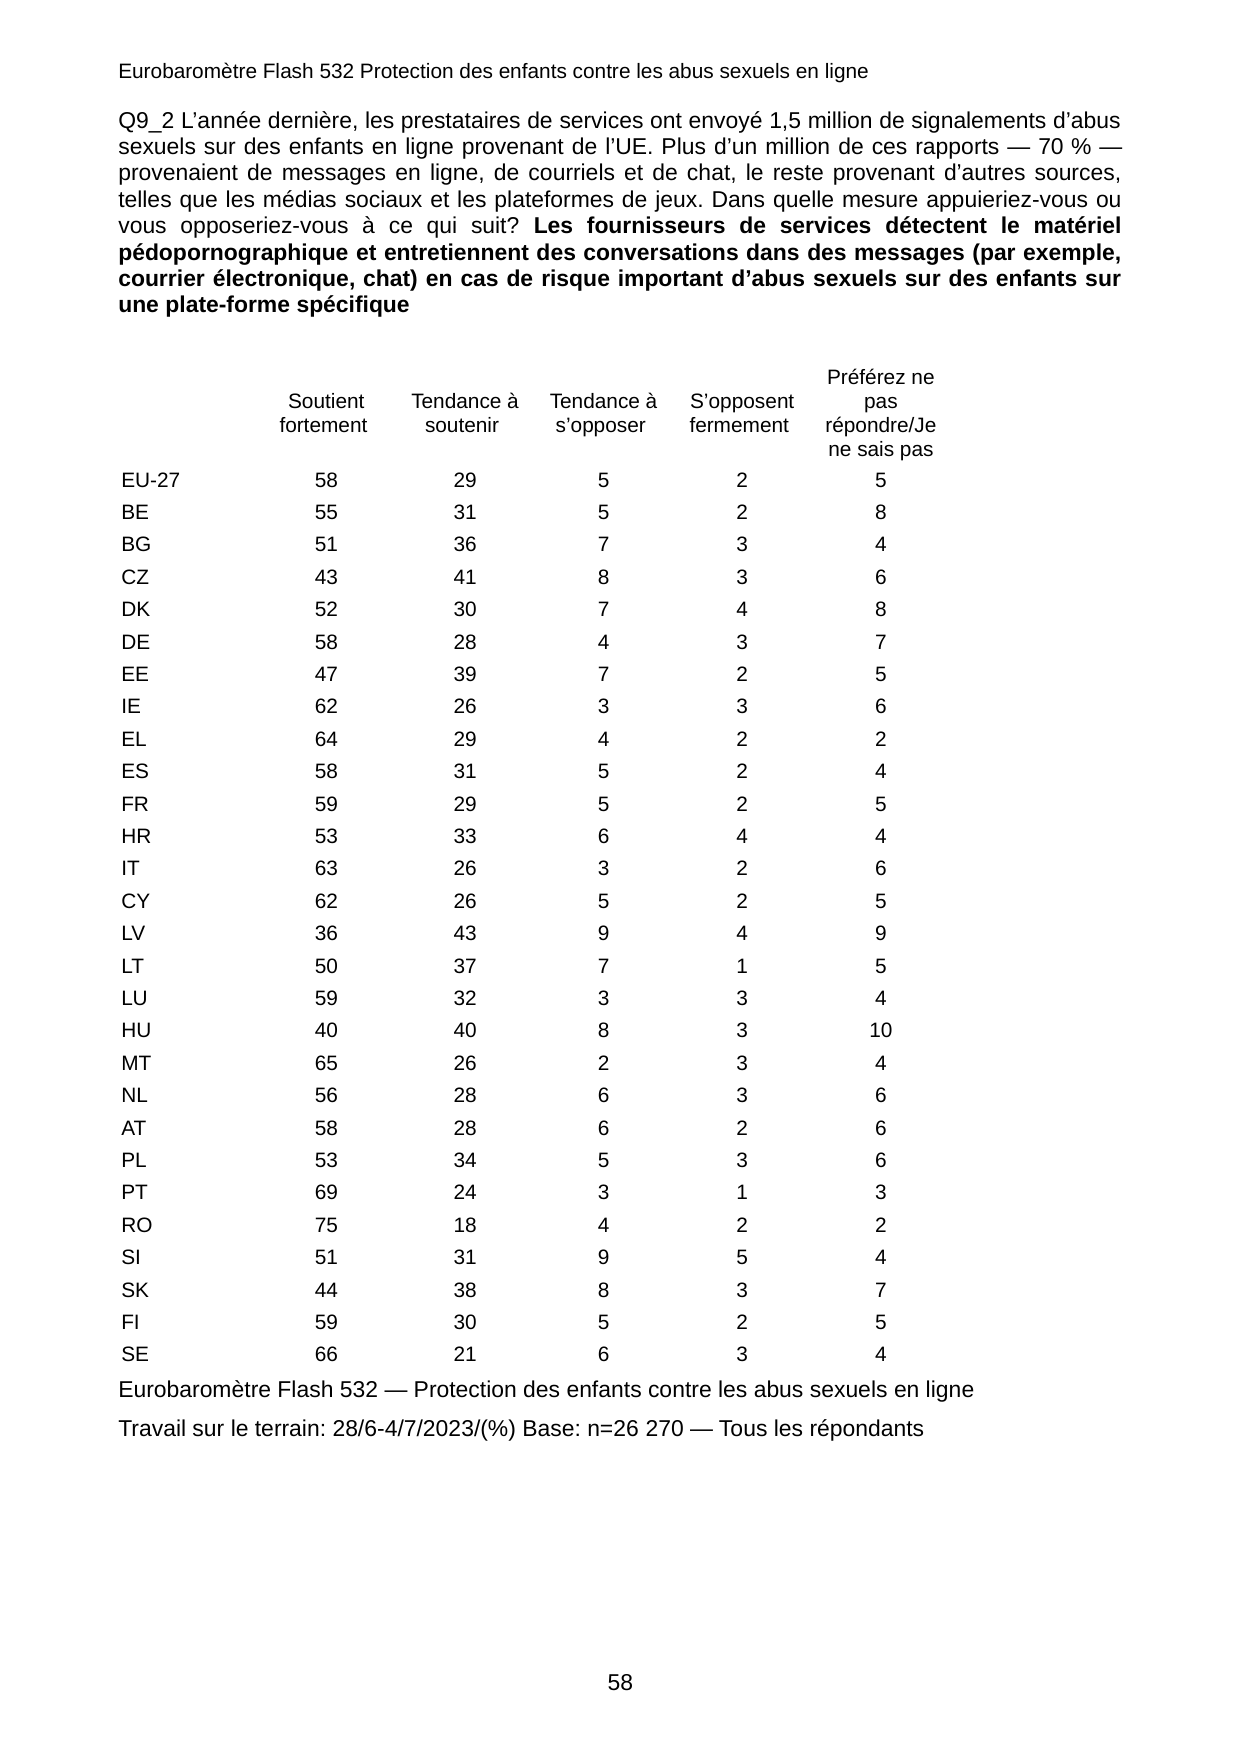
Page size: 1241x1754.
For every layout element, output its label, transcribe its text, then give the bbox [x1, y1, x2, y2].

table_cell 26 [395, 852, 534, 884]
table_cell LT [118, 949, 257, 982]
table_cell FR [118, 787, 257, 820]
table_cell 2 [673, 755, 811, 787]
table_cell 3 [534, 690, 673, 722]
table_cell 55 [257, 496, 395, 528]
table_cell 3 [673, 625, 811, 658]
table_cell 31 [395, 755, 534, 787]
table_cell HR [118, 820, 257, 852]
table_cell 4 [811, 1338, 950, 1370]
table_cell 2 [534, 1046, 673, 1079]
table_cell 58 [257, 755, 395, 787]
table_cell LV [118, 917, 257, 949]
table_cell 36 [395, 528, 534, 561]
table_cell 2 [673, 787, 811, 820]
table_cell 8 [534, 561, 673, 593]
table_cell 58 [257, 463, 395, 496]
table_cell 1 [673, 1176, 811, 1208]
table_cell 53 [257, 820, 395, 852]
table_cell 39 [395, 658, 534, 690]
table_cell HU [118, 1014, 257, 1046]
table_cell 6 [811, 1144, 950, 1176]
table_cell 4 [534, 1209, 673, 1241]
table_cell 4 [673, 593, 811, 625]
table_cell 3 [534, 982, 673, 1014]
table_cell 2 [673, 463, 811, 496]
table_cell 4 [811, 1241, 950, 1273]
table_cell 75 [257, 1209, 395, 1241]
table_cell 3 [673, 1338, 811, 1370]
table_cell 40 [257, 1014, 395, 1046]
table_cell 9 [534, 917, 673, 949]
table_cell 29 [395, 787, 534, 820]
table_cell 50 [257, 949, 395, 982]
table_cell LU [118, 982, 257, 1014]
table_cell 56 [257, 1079, 395, 1111]
table_cell NL [118, 1079, 257, 1111]
table_cell 58 [257, 1111, 395, 1144]
table_cell 9 [811, 917, 950, 949]
table_cell 29 [395, 723, 534, 755]
table_cell 8 [534, 1014, 673, 1046]
table_cell 6 [534, 1338, 673, 1370]
table_cell 4 [673, 820, 811, 852]
table_cell 5 [534, 496, 673, 528]
table_cell 29 [395, 463, 534, 496]
table_cell 37 [395, 949, 534, 982]
table_cell 5 [811, 787, 950, 820]
table_cell 7 [534, 593, 673, 625]
table_cell 28 [395, 625, 534, 658]
table_cell 62 [257, 885, 395, 917]
table_cell 3 [534, 852, 673, 884]
table_cell 5 [534, 463, 673, 496]
table_cell 6 [534, 1079, 673, 1111]
table_cell 8 [811, 593, 950, 625]
table_cell 5 [811, 885, 950, 917]
table_cell PT [118, 1176, 257, 1208]
table_cell DK [118, 593, 257, 625]
table_cell 2 [673, 1111, 811, 1144]
table_cell 63 [257, 852, 395, 884]
table_cell 3 [673, 1046, 811, 1079]
table_cell 28 [395, 1111, 534, 1144]
table_cell FI [118, 1306, 257, 1338]
table_cell 3 [673, 1014, 811, 1046]
table_cell 9 [534, 1241, 673, 1273]
table_cell 44 [257, 1273, 395, 1306]
table_cell 6 [811, 561, 950, 593]
text Eurobaromètre Flash 532 — Protection des enfants contre les abus sexuels en ligne [118, 1376, 1122, 1403]
table_cell 31 [395, 1241, 534, 1273]
table_cell 8 [811, 496, 950, 528]
table_cell 3 [673, 561, 811, 593]
table_cell BE [118, 496, 257, 528]
table_cell 59 [257, 787, 395, 820]
table_header [118, 362, 257, 463]
table_cell 1 [673, 949, 811, 982]
table_cell DE [118, 625, 257, 658]
table_cell 51 [257, 1241, 395, 1273]
table_cell 26 [395, 1046, 534, 1079]
table_cell 43 [395, 917, 534, 949]
table_cell SE [118, 1338, 257, 1370]
table_cell 5 [534, 1144, 673, 1176]
table_cell 2 [673, 496, 811, 528]
table_cell 3 [811, 1176, 950, 1208]
text Q9_2 L’année dernière, les prestataires de services ont envoyé 1,5 million de signalements d’abus sexuels sur des enfants en ligne provenant de l’UE. Plus d’un million de ces rapports — 70 % — provenaient de messages en ligne, de courriels et de chat, le reste provenant d’autres sources, telles que les médias sociaux et les plateformes de jeux. Dans quelle mesure appuieriez-vous ou vous opposeriez-vous à ce qui suit? Les fournisseurs de services détectent le matériel pédopornographique et entretiennent des conversations dans des messages (par exemple, courrier électronique, chat) en cas de risque important d’abus sexuels sur des enfants sur une plate-forme spécifique [118, 107, 1122, 317]
table_cell PL [118, 1144, 257, 1176]
table_cell 53 [257, 1144, 395, 1176]
table_cell 2 [811, 1209, 950, 1241]
table_cell 64 [257, 723, 395, 755]
table_cell 26 [395, 885, 534, 917]
table_cell 2 [811, 723, 950, 755]
table_cell 7 [534, 949, 673, 982]
table_cell 2 [673, 852, 811, 884]
table_cell 28 [395, 1079, 534, 1111]
table_cell 30 [395, 593, 534, 625]
table_cell 24 [395, 1176, 534, 1208]
table_cell 59 [257, 982, 395, 1014]
table_cell ES [118, 755, 257, 787]
table_cell 6 [811, 1111, 950, 1144]
table_cell 10 [811, 1014, 950, 1046]
table_cell 59 [257, 1306, 395, 1338]
table_cell 2 [673, 1209, 811, 1241]
table_cell 4 [811, 755, 950, 787]
table_cell 30 [395, 1306, 534, 1338]
table_cell 4 [811, 1046, 950, 1079]
table_cell 36 [257, 917, 395, 949]
table_cell 4 [811, 982, 950, 1014]
table_cell 5 [673, 1241, 811, 1273]
table_cell 3 [673, 1273, 811, 1306]
table_cell 2 [673, 658, 811, 690]
table_cell 3 [673, 1144, 811, 1176]
table_header Tendance à soutenir [395, 362, 534, 463]
table_cell 5 [811, 658, 950, 690]
table_cell SI [118, 1241, 257, 1273]
table_cell 6 [811, 852, 950, 884]
table_cell BG [118, 528, 257, 561]
table_cell 69 [257, 1176, 395, 1208]
table_cell 5 [811, 1306, 950, 1338]
table_cell IT [118, 852, 257, 884]
table_cell 5 [811, 463, 950, 496]
table_cell 5 [534, 885, 673, 917]
table_cell 32 [395, 982, 534, 1014]
table_cell 4 [673, 917, 811, 949]
table_cell 62 [257, 690, 395, 722]
table_cell 6 [534, 1111, 673, 1144]
table_cell 5 [534, 787, 673, 820]
table_cell 38 [395, 1273, 534, 1306]
table_cell 40 [395, 1014, 534, 1046]
table_cell CY [118, 885, 257, 917]
table_cell 4 [811, 528, 950, 561]
table_header Soutient fortement [257, 362, 395, 463]
table_cell 66 [257, 1338, 395, 1370]
table_cell 47 [257, 658, 395, 690]
table_cell 3 [534, 1176, 673, 1208]
table_cell 31 [395, 496, 534, 528]
table_cell 3 [673, 1079, 811, 1111]
table_cell 26 [395, 690, 534, 722]
table_cell 6 [811, 690, 950, 722]
table_header Préférez ne pas répondre/Je ne sais pas [811, 362, 950, 463]
table_cell IE [118, 690, 257, 722]
table_cell 52 [257, 593, 395, 625]
table_cell 18 [395, 1209, 534, 1241]
table_cell 7 [534, 528, 673, 561]
table_cell SK [118, 1273, 257, 1306]
table_cell 4 [534, 723, 673, 755]
table_cell 7 [811, 625, 950, 658]
table_cell AT [118, 1111, 257, 1144]
table_cell 21 [395, 1338, 534, 1370]
table_cell 41 [395, 561, 534, 593]
table_cell 6 [811, 1079, 950, 1111]
table_header S’opposent fermement [673, 362, 811, 463]
table_cell 7 [534, 658, 673, 690]
table_cell 3 [673, 528, 811, 561]
table_cell EU-27 [118, 463, 257, 496]
table_cell 4 [534, 625, 673, 658]
table_cell EE [118, 658, 257, 690]
table_cell 8 [534, 1273, 673, 1306]
table_cell 43 [257, 561, 395, 593]
table_cell RO [118, 1209, 257, 1241]
table_cell 33 [395, 820, 534, 852]
table_cell CZ [118, 561, 257, 593]
table_cell 65 [257, 1046, 395, 1079]
table_cell 5 [534, 755, 673, 787]
table_cell 6 [534, 820, 673, 852]
table_cell 2 [673, 723, 811, 755]
table_cell 58 [257, 625, 395, 658]
table_cell 2 [673, 1306, 811, 1338]
table_cell 2 [673, 885, 811, 917]
table_cell 4 [811, 820, 950, 852]
table_cell EL [118, 723, 257, 755]
table_cell 51 [257, 528, 395, 561]
table_cell 5 [534, 1306, 673, 1338]
table_cell 5 [811, 949, 950, 982]
table_header Tendance à s’opposer [534, 362, 673, 463]
table_cell 3 [673, 982, 811, 1014]
text Travail sur le terrain: 28/6-4/7/2023/(%) Base: n=26 270 — Tous les répondants [118, 1414, 1122, 1441]
table_cell 34 [395, 1144, 534, 1176]
table_cell 3 [673, 690, 811, 722]
table_cell MT [118, 1046, 257, 1079]
table_cell 7 [811, 1273, 950, 1306]
